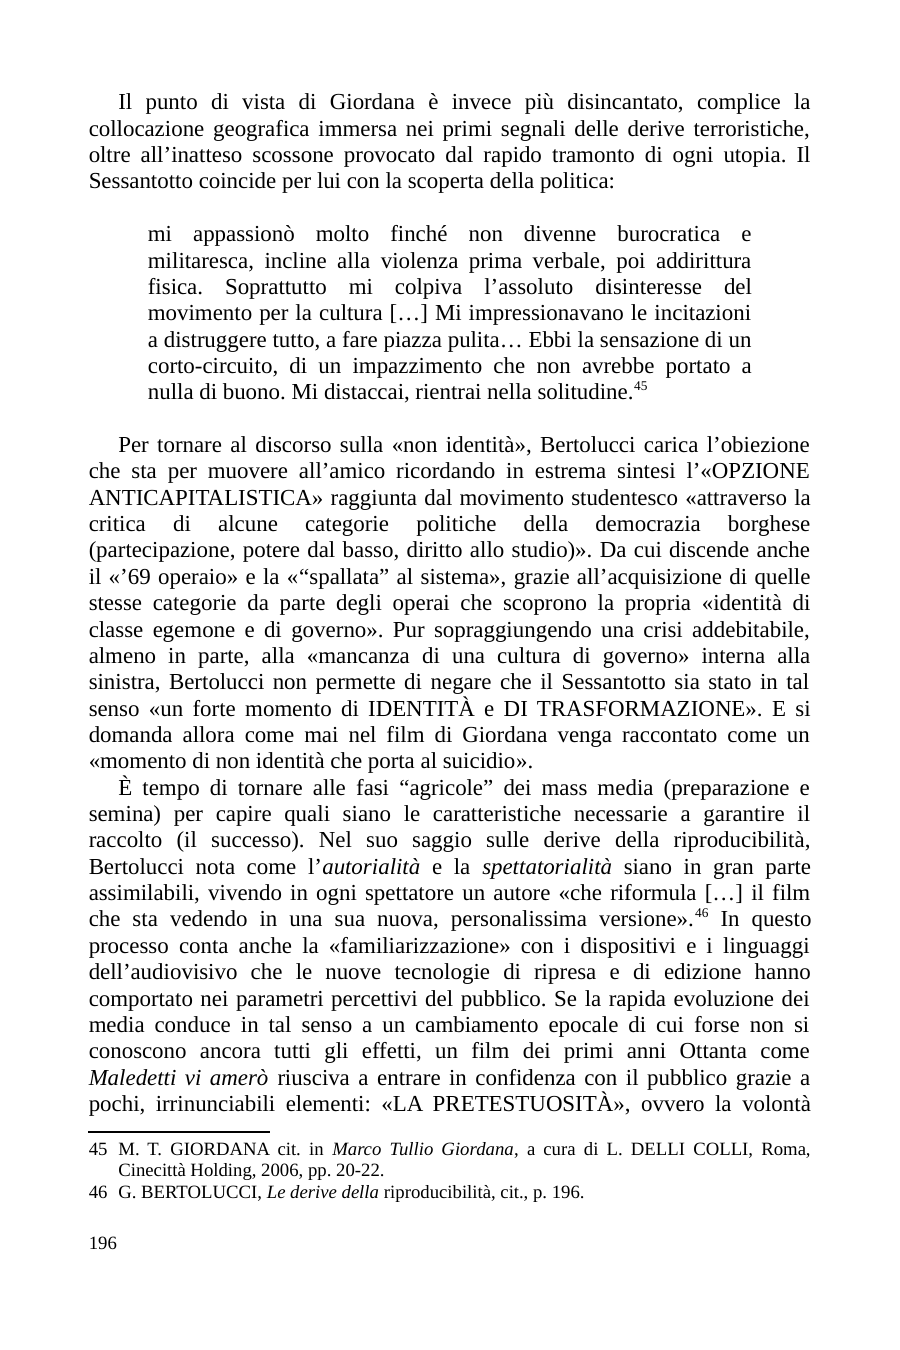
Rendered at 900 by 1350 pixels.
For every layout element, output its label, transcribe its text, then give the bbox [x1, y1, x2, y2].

text È tempo di tornare alle fasi “agricole” dei mass media (preparazione e semina) per capire quali siano le caratteristiche necessarie a garantire il raccolto (il successo). Nel suo saggio sulle derive della riproducibilità, Bertolucci nota come l’autorialità e la spettatorialità siano in gran parte assimilabili, vivendo in ogni spettatore un autore «che riformula […] il film che sta vedendo in una sua nuova, personalissima versione». In questo processo conta anche la «familiarizzazione» con i dispositivi e i linguaggi dell’audiovisivo che le nuove tecnologie di ripresa e di edizione hanno comportato nei parametri percettivi del pubblico. Se la rapida evoluzione dei media conduce in tal senso a un cambiamento epocale di cui forse non si conoscono ancora tutti gli effetti, un film dei primi anni Ottanta come Maledetti vi amerò riusciva a entrare in confidenza con il pubblico grazie a pochi, irrinunciabili elementi: «LA PRETESTUOSITÀ», ovvero la volontà [88, 774, 811, 1116]
text M. T. GIORDANA cit. in Marco Tullio Giordana, a cura di L. DELLI COLLI, Roma, Cinecittà Holding, 2006, pp. 20-22. [88, 1138, 811, 1181]
text Il punto di vista di Giordana è invece più disincantato, complice la collocazione geografica immersa nei primi segnali delle derive terroristiche, oltre all’inatteso scossone provocato dal rapido tramonto di ogni utopia. Il Sessantotto coincide per lui con la scoperta della politica: [88, 88, 811, 194]
text Per tornare al discorso sulla «non identità», Bertolucci carica l’obiezione che sta per muovere all’amico ricordando in estrema sintesi l’«OPZIONE ANTICAPITALISTICA» raggiunta dal movimento studentesco «attraverso la critica di alcune categorie politiche della democrazia borghese (partecipazione, potere dal basso, diritto allo studio)». Da cui discende anche il «’69 operaio» e la «“spallata” al sistema», grazie all’acquisizione di quelle stesse categorie da parte degli operai che scoprono la propria «identità di classe egemone e di governo». Pur sopraggiungendo una crisi addebitabile, almeno in parte, alla «mancanza di una cultura di governo» interna alla sinistra, Bertolucci non permette di negare che il Sessantotto sia stato in tal senso «un forte momento di IDENTITÀ e DI TRASFORMAZIONE». E si domanda allora come mai nel film di Giordana venga raccontato come un «momento di non identità che porta al suicidio». [88, 431, 811, 774]
text mi appassionò molto finché non divenne burocratica e militaresca, incline alla violenza prima verbale, poi addirittura fisica. Soprattutto mi colpiva l’assoluto disinteresse del movimento per la cultura […] Mi impressionavano le incitazioni a distruggere tutto, a fare piazza pulita… Ebbi la sensazione di un corto-circuito, di un impazzimento che non avrebbe portato a nulla di buono. Mi distaccai, rientrai nella solitudine. [148, 220, 752, 405]
text G. BERTOLUCCI, Le derive della riproducibilità, cit., p. 196. [88, 1181, 811, 1202]
